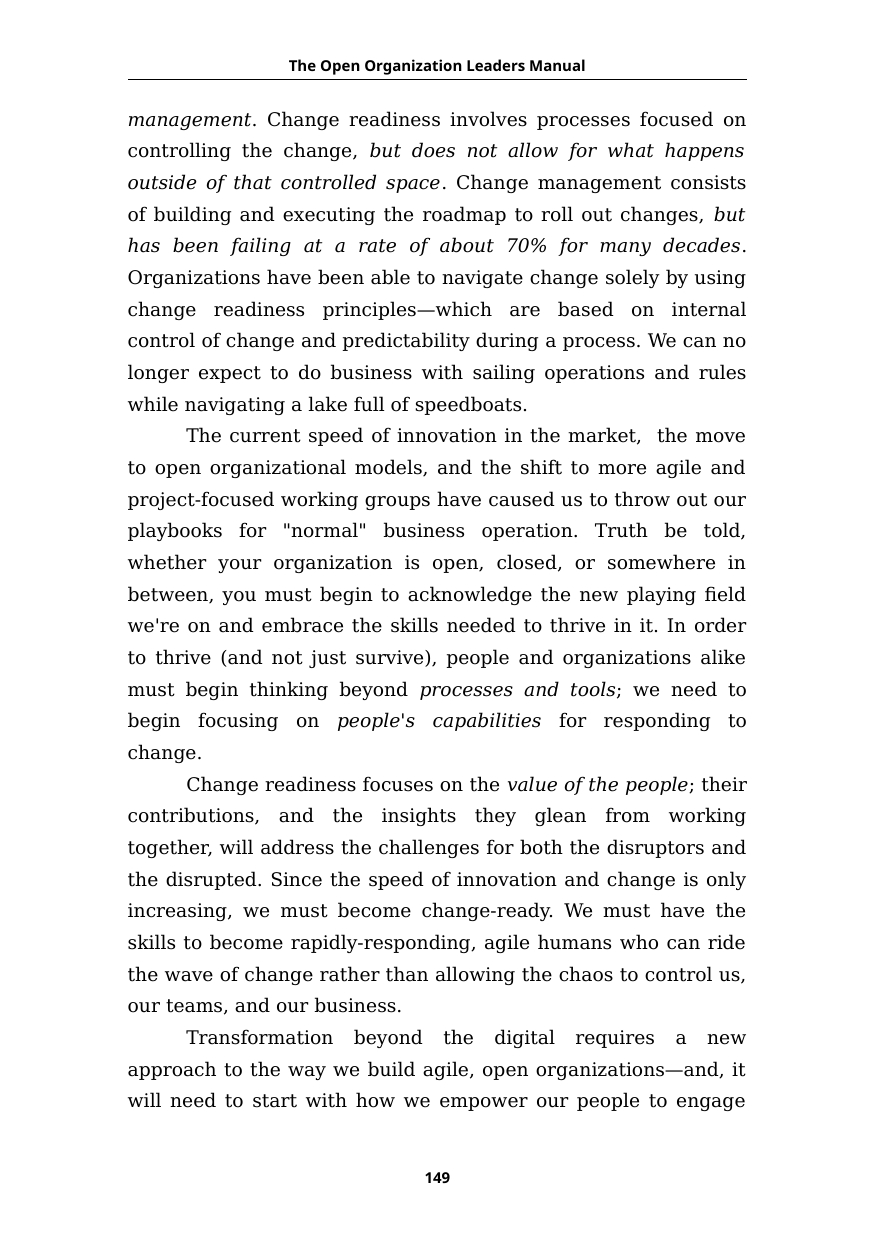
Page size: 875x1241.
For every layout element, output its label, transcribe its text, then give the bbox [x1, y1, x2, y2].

text Change readiness focuses on the value of the people; their contributions, and the insights they glean from working together, will address the challenges for both the disruptors and the disrupted. Since the speed of innovation and change is only increasing, we must become change-ready. We must have the skills to become rapidly-responding, agile humans who can ride the wave of change rather than allowing the chaos to control us, our teams, and our business. [127, 774, 747, 1017]
text Transformation beyond the digital requires a new approach to the way we build agile, open organizations—and, it will need to start with how we empower our people to engage [127, 1027, 747, 1112]
text The current speed of innovation in the market, the move to open organizational models, and the shift to more agile and project-focused working groups have caused us to throw out our playbooks for "normal" business operation. Truth be told, whether your organization is open, closed, or somewhere in between, you must begin to acknowledge the new playing field we're on and embrace the skills needed to thrive in it. In order to thrive (and not just survive), people and organizations alike must begin thinking beyond processes and tools; we need to begin focusing on people's capabilities for responding to change. [127, 425, 747, 764]
text management. Change readiness involves processes focused on controlling the change, but does not allow for what happens outside of that controlled space. Change management consists of building and executing the roadmap to roll out changes, but has been failing at a rate of about 70% for many decades. Organizations have been able to navigate change solely by using change readiness principles—which are based on internal control of change and predictability during a process. We can no longer expect to do business with sailing operations and rules while navigating a lake full of speedboats. [127, 109, 747, 416]
